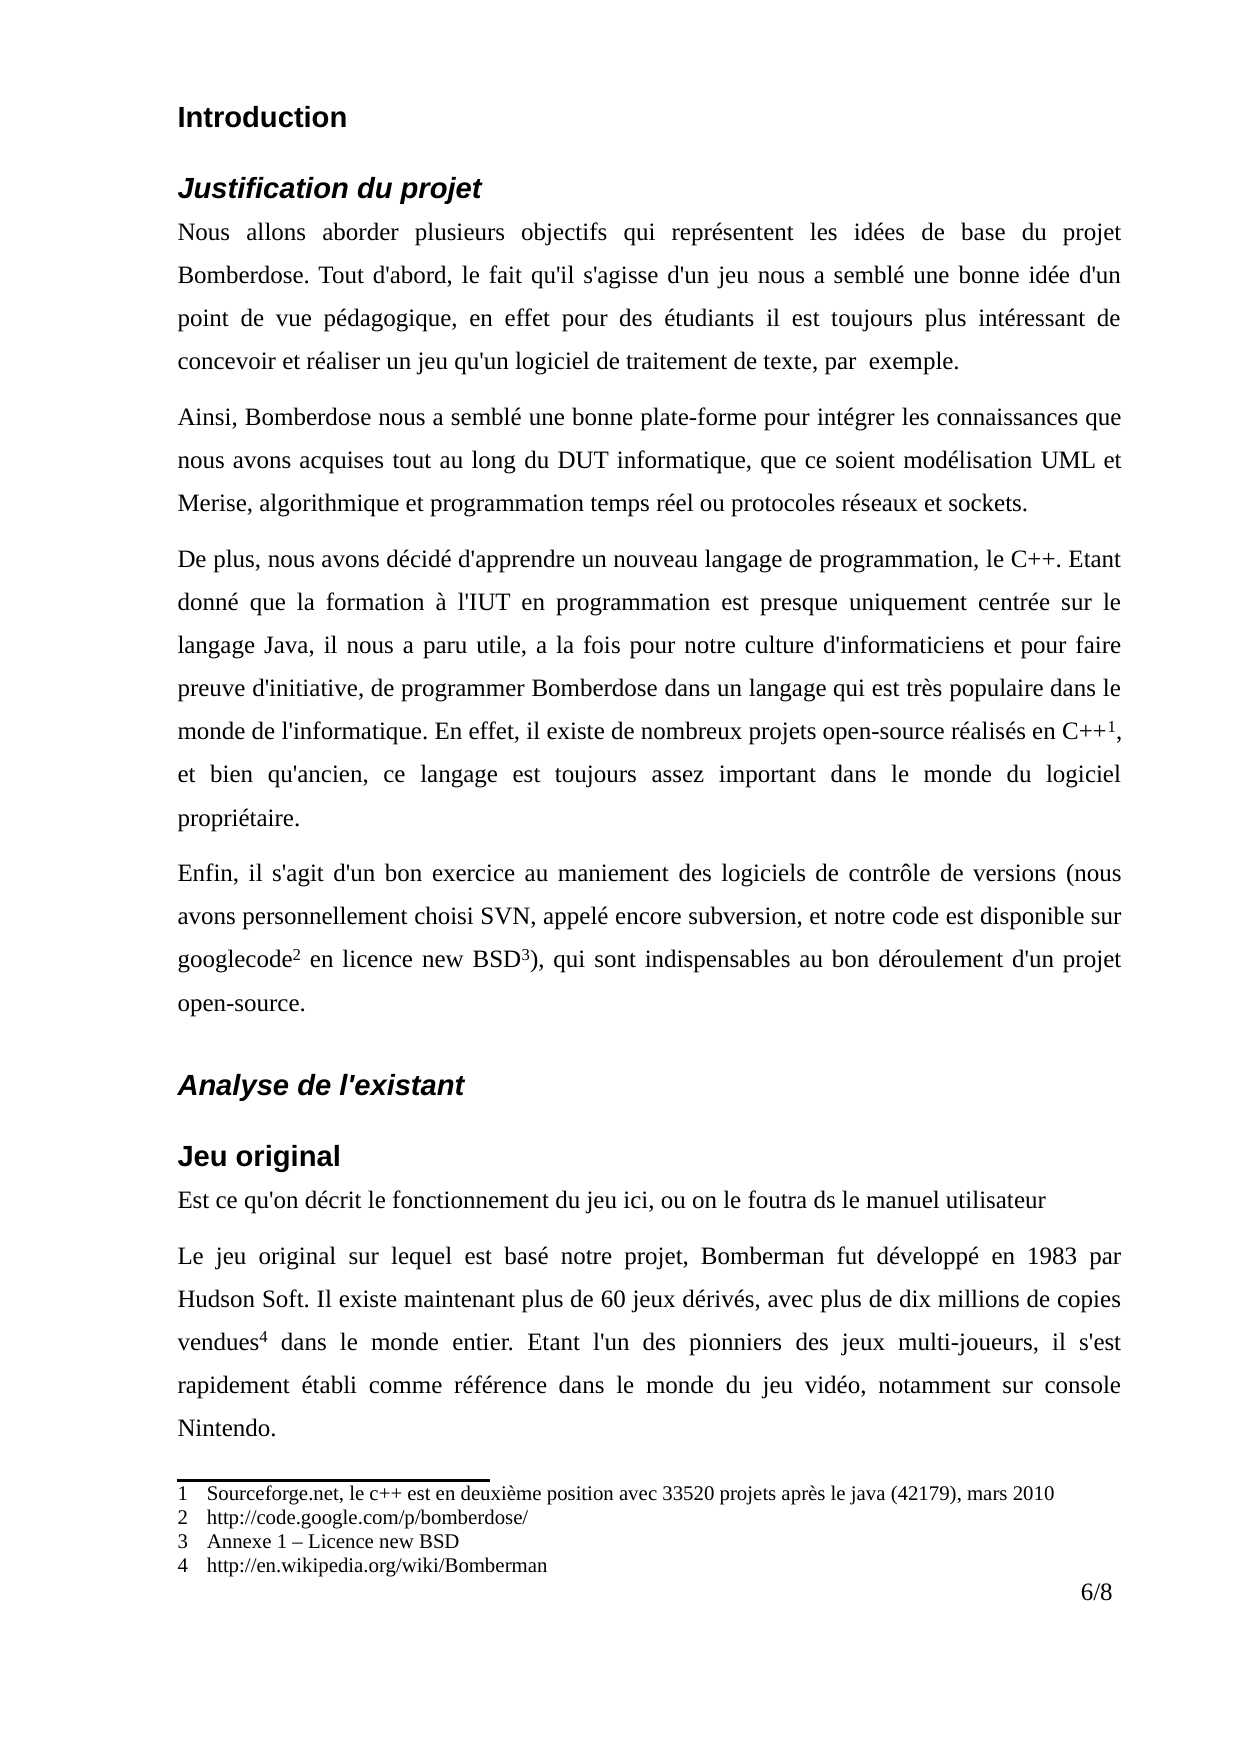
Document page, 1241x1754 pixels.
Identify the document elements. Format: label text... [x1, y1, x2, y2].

text http://en.wikipedia.org/wiki/Bomberman [177, 1553, 1122, 1577]
text Nous allons aborder plusieurs objectifs qui représentent les idées de base du projet Bomberdose. Tout d'abord, le fait qu'il s'agisse d'un jeu nous a semblé une bonne idée d'un point de vue pédagogique, en effet pour des étudiants il est toujours plus intéressant de concevoir et réaliser un jeu qu'un logiciel de traitement de texte, par exemple. [177, 217, 1122, 375]
subtitle Justification du projet [177, 171, 1122, 204]
text Est ce qu'on décrit le fonctionnement du jeu ici, ou on le foutra ds le manuel utilisateur [177, 1185, 1122, 1214]
subtitle Introduction [177, 100, 1122, 133]
text Sourceforge.net, le c++ est en deuxième position avec 33520 projets après le java (42179), mars 2010 [177, 1481, 1122, 1505]
subtitle Jeu original [177, 1139, 1122, 1173]
text Le jeu original sur lequel est basé notre projet, Bomberman fut développé en 1983 par Hudson Soft. Il existe maintenant plus de 60 jeux dérivés, avec plus de dix millions de copies vendues dans le monde entier. Etant l'un des pionniers des jeux multi-joueurs, il s'est rapidement établi comme référence dans le monde du jeu vidéo, notamment sur console Nintendo. [177, 1241, 1122, 1442]
text Enfin, il s'agit d'un bon exercice au maniement des logiciels de contrôle de versions (nous avons personnellement choisi SVN, appelé encore subversion, et notre code est disponible sur googlecode en licence new BSD), qui sont indispensables au bon déroulement d'un projet open-source. [177, 858, 1122, 1016]
text Annexe 1 – Licence new BSD [177, 1529, 1122, 1553]
text http://code.google.com/p/bomberdose/ [177, 1505, 1122, 1529]
text De plus, nous avons décidé d'apprendre un nouveau langage de programmation, le C++. Etant donné que la formation à l'IUT en programmation est presque uniquement centrée sur le langage Java, il nous a paru utile, a la fois pour notre culture d'informaticiens et pour faire preuve d'initiative, de programmer Bomberdose dans un langage qui est très populaire dans le monde de l'informatique. En effet, il existe de nombreux projets open-source réalisés en C++, et bien qu'ancien, ce langage est toujours assez important dans le monde du logiciel propriétaire. [177, 544, 1122, 831]
text Ainsi, Bomberdose nous a semblé une bonne plate-forme pour intégrer les connaissances que nous avons acquises tout au long du DUT informatique, que ce soient modélisation UML et Merise, algorithmique et programmation temps réel ou protocoles réseaux et sockets. [177, 402, 1122, 517]
subtitle Analyse de l'existant [177, 1068, 1122, 1102]
